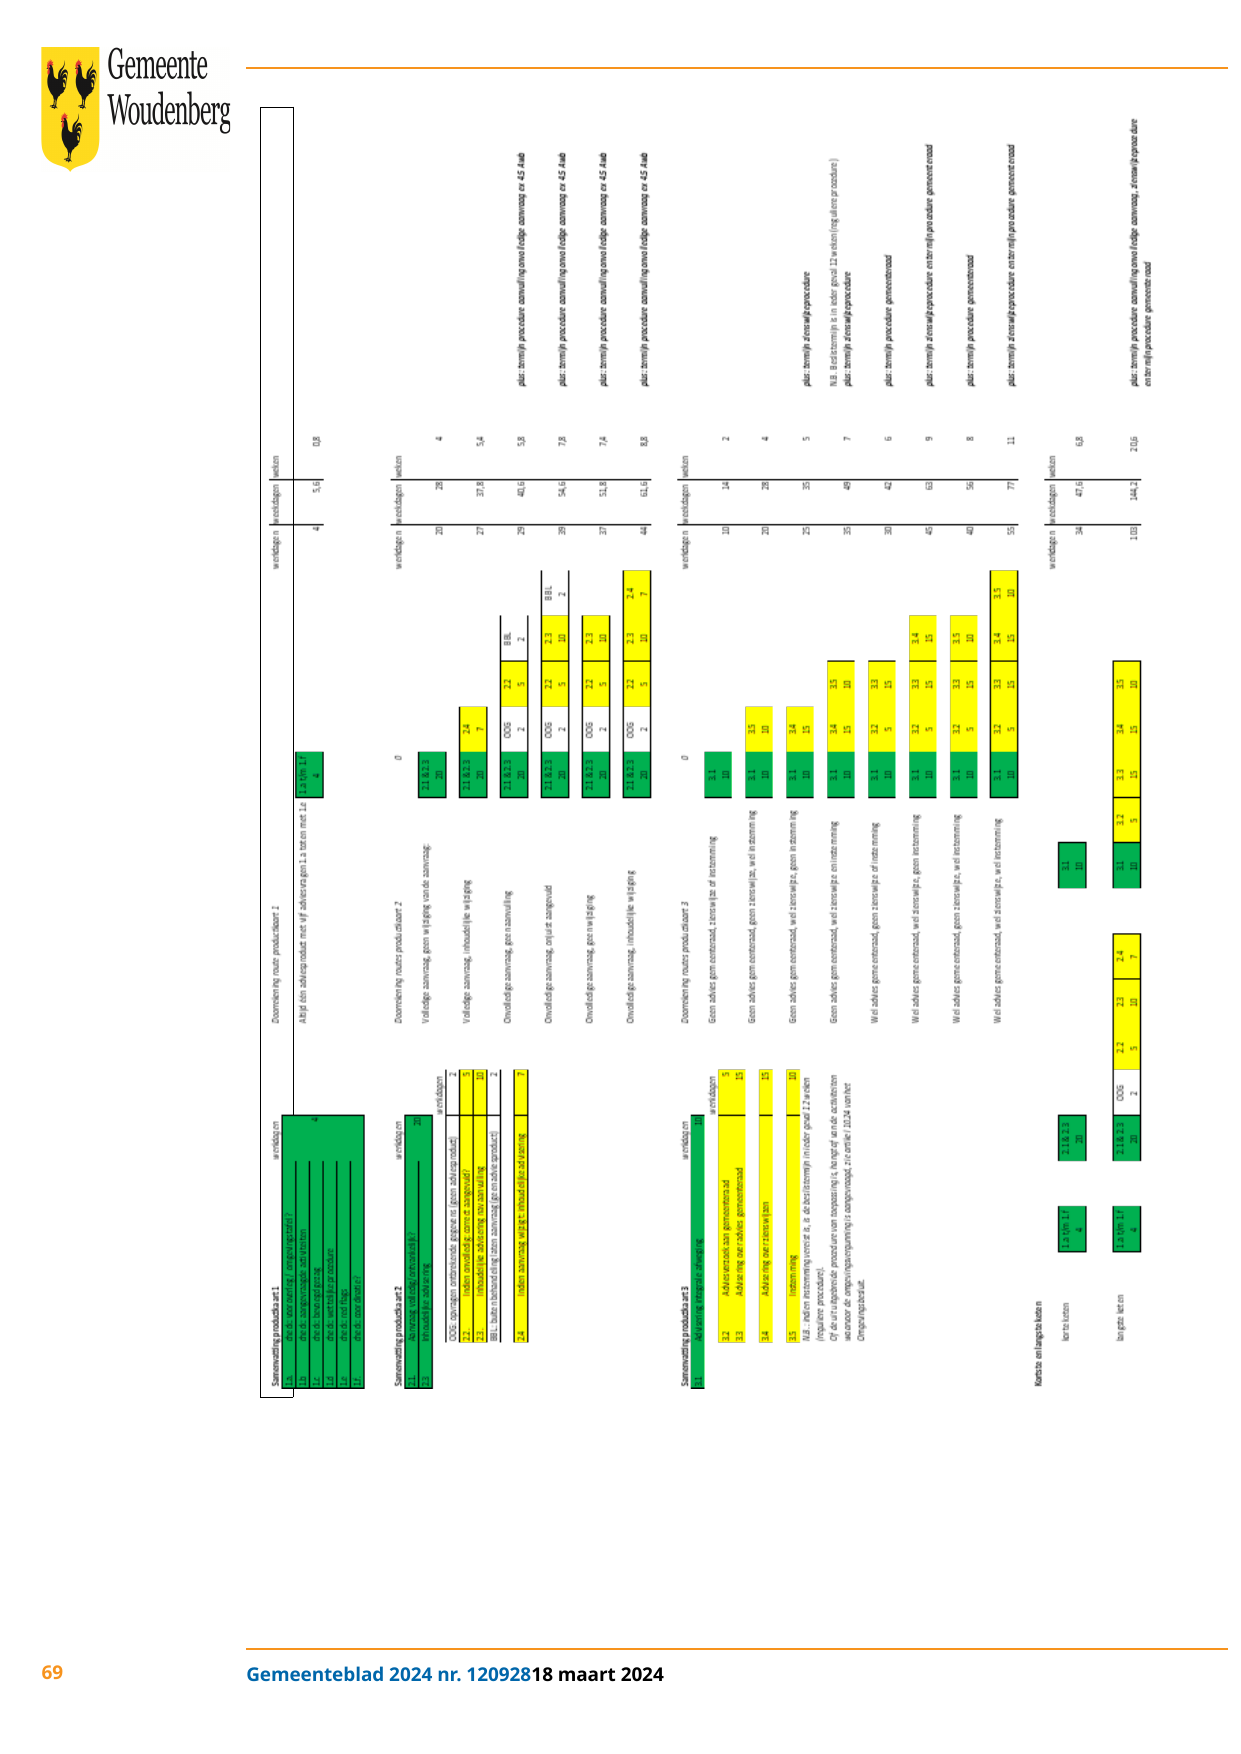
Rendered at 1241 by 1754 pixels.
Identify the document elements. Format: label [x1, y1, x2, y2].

picture [268, 115, 1155, 1389]
picture [41, 47, 231, 172]
